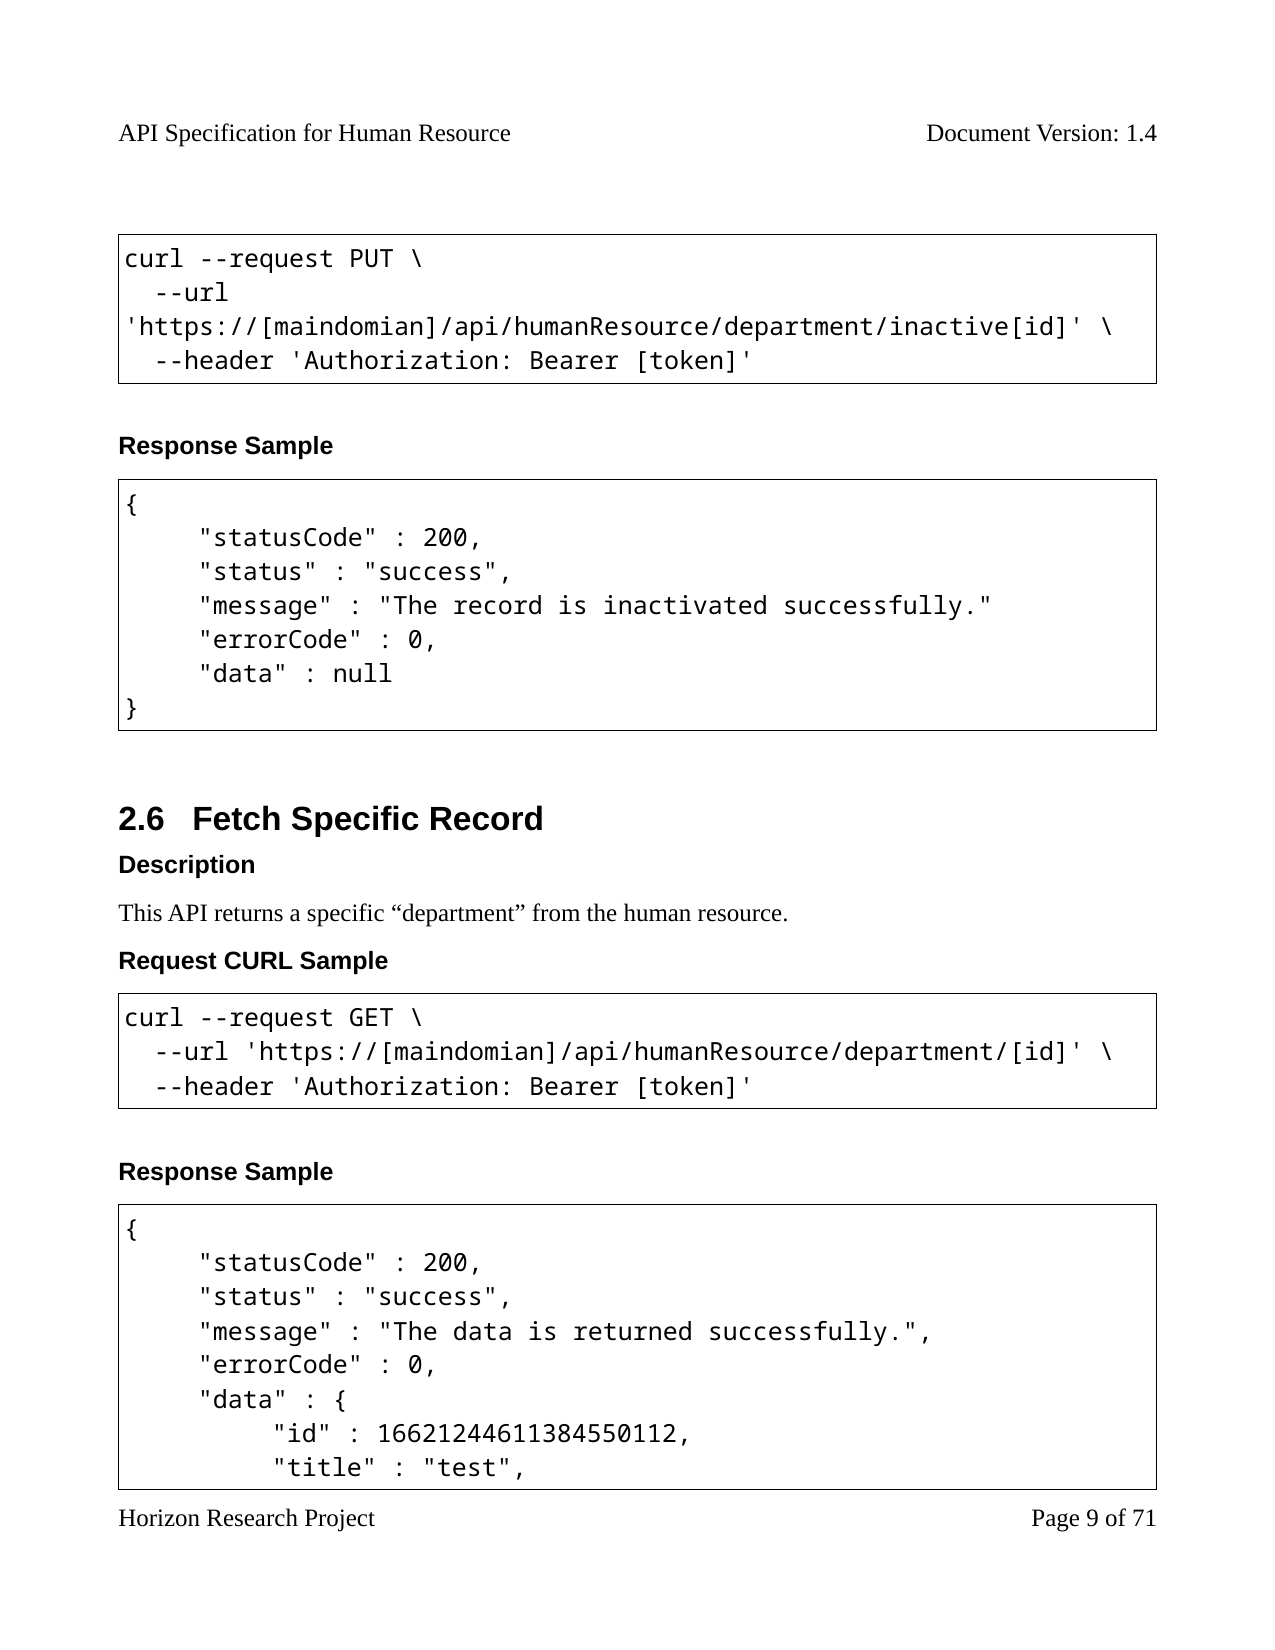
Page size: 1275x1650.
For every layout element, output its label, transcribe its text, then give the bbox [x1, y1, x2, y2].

subtitle Fetch Specific Record [118, 799, 1157, 838]
text Response Sample [118, 1157, 1157, 1185]
text Response Sample [118, 431, 1157, 460]
text Description [118, 850, 1157, 879]
text Request CURL Sample [118, 946, 1157, 974]
table_header curl --request GET \ --url 'https://[maindomian]/api/humanResource/department/[id]' \ --header 'Authorization: Bearer [token]' [119, 994, 1156, 1108]
table_header { "statusCode" : 200, "status" : "success", "message" : "The record is inactivated successfully." "errorCode" : 0, "data" : null } [119, 480, 1156, 730]
table_header { "statusCode" : 200, "status" : "success", "message" : "The data is returned successfully.", "errorCode" : 0, "data" : { "id" : 16621244611384550112, "title" : "test", [119, 1205, 1156, 1489]
text This API returns a specific “department” from the human resource. [118, 898, 1157, 927]
table_header curl --request PUT \ --url 'https://[maindomian]/api/humanResource/department/inactive[id]' \ --header 'Authorization: Bearer [token]' [119, 235, 1156, 383]
